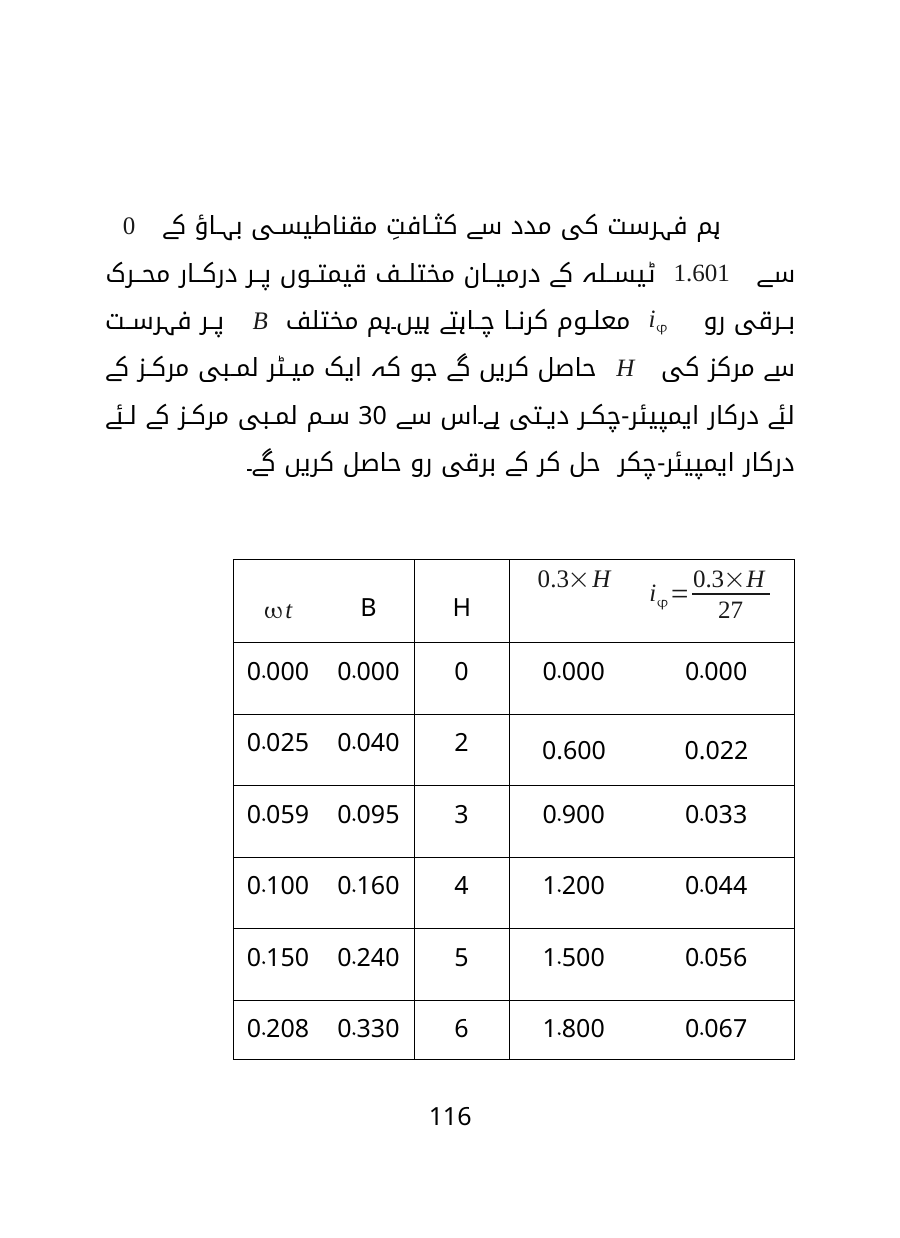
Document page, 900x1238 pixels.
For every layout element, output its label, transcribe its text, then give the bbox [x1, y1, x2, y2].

table_cell 0.330 [323, 1001, 414, 1059]
table_cell 0.208 [234, 1001, 323, 1059]
table_header B [323, 560, 414, 642]
table_header [638, 560, 794, 642]
table_cell 0.033 [638, 786, 794, 857]
table_cell 6 [415, 1001, 509, 1059]
table_header [510, 560, 638, 642]
table_cell 0.000 [638, 643, 794, 714]
table_cell 0.000 [323, 643, 414, 714]
table_cell 0.095 [323, 786, 414, 857]
table_cell 1.500 [510, 929, 638, 1000]
table_cell 0.044 [638, 858, 794, 928]
table_cell 0.056 [638, 929, 794, 1000]
table_cell 1.800 [510, 1001, 638, 1059]
table_header [234, 560, 323, 642]
table_cell 0.067 [638, 1001, 794, 1059]
table_cell 0 [415, 643, 509, 714]
table_cell 0.000 [510, 643, 638, 714]
table_cell 0.022 [638, 715, 794, 785]
table_cell 0.150 [234, 929, 323, 1000]
table_cell 0.059 [234, 786, 323, 857]
table_cell 0.040 [323, 715, 414, 785]
table_cell 0.100 [234, 858, 323, 928]
table_cell 3 [415, 786, 509, 857]
table_cell 2 [415, 715, 509, 785]
table_cell 5 [415, 929, 509, 1000]
text ہم فہرست کی مدد سے کثافتِ مقناطیسی بہاؤ کے سے ٹیسلہ کے درمیان مختلف قیمتوں پر درکار محرک برقی رو معلوم کرنا چاہتے ہیں۔ہم مختلف پر فہرست سے مرکز کی حاصل کریں گے جو کہ ایک میٹر لمبی مرکز کے لئے درکار ایمپیئر-چکر دیتی ہے۔اس سے 30 سم لمبی مرکز کے لئے درکار ایمپیئر-چکر حل کر کے برقی رو حاصل کریں گے۔ [105, 203, 795, 487]
table_cell 0.000 [234, 643, 323, 714]
table_cell 0.025 [234, 715, 323, 785]
table_cell 0.160 [323, 858, 414, 928]
table_cell 0.900 [510, 786, 638, 857]
table_cell 1.200 [510, 858, 638, 928]
table_header H [415, 560, 509, 642]
table_cell 0.600 [510, 715, 638, 785]
table_cell 4 [415, 858, 509, 928]
table_cell 0.240 [323, 929, 414, 1000]
